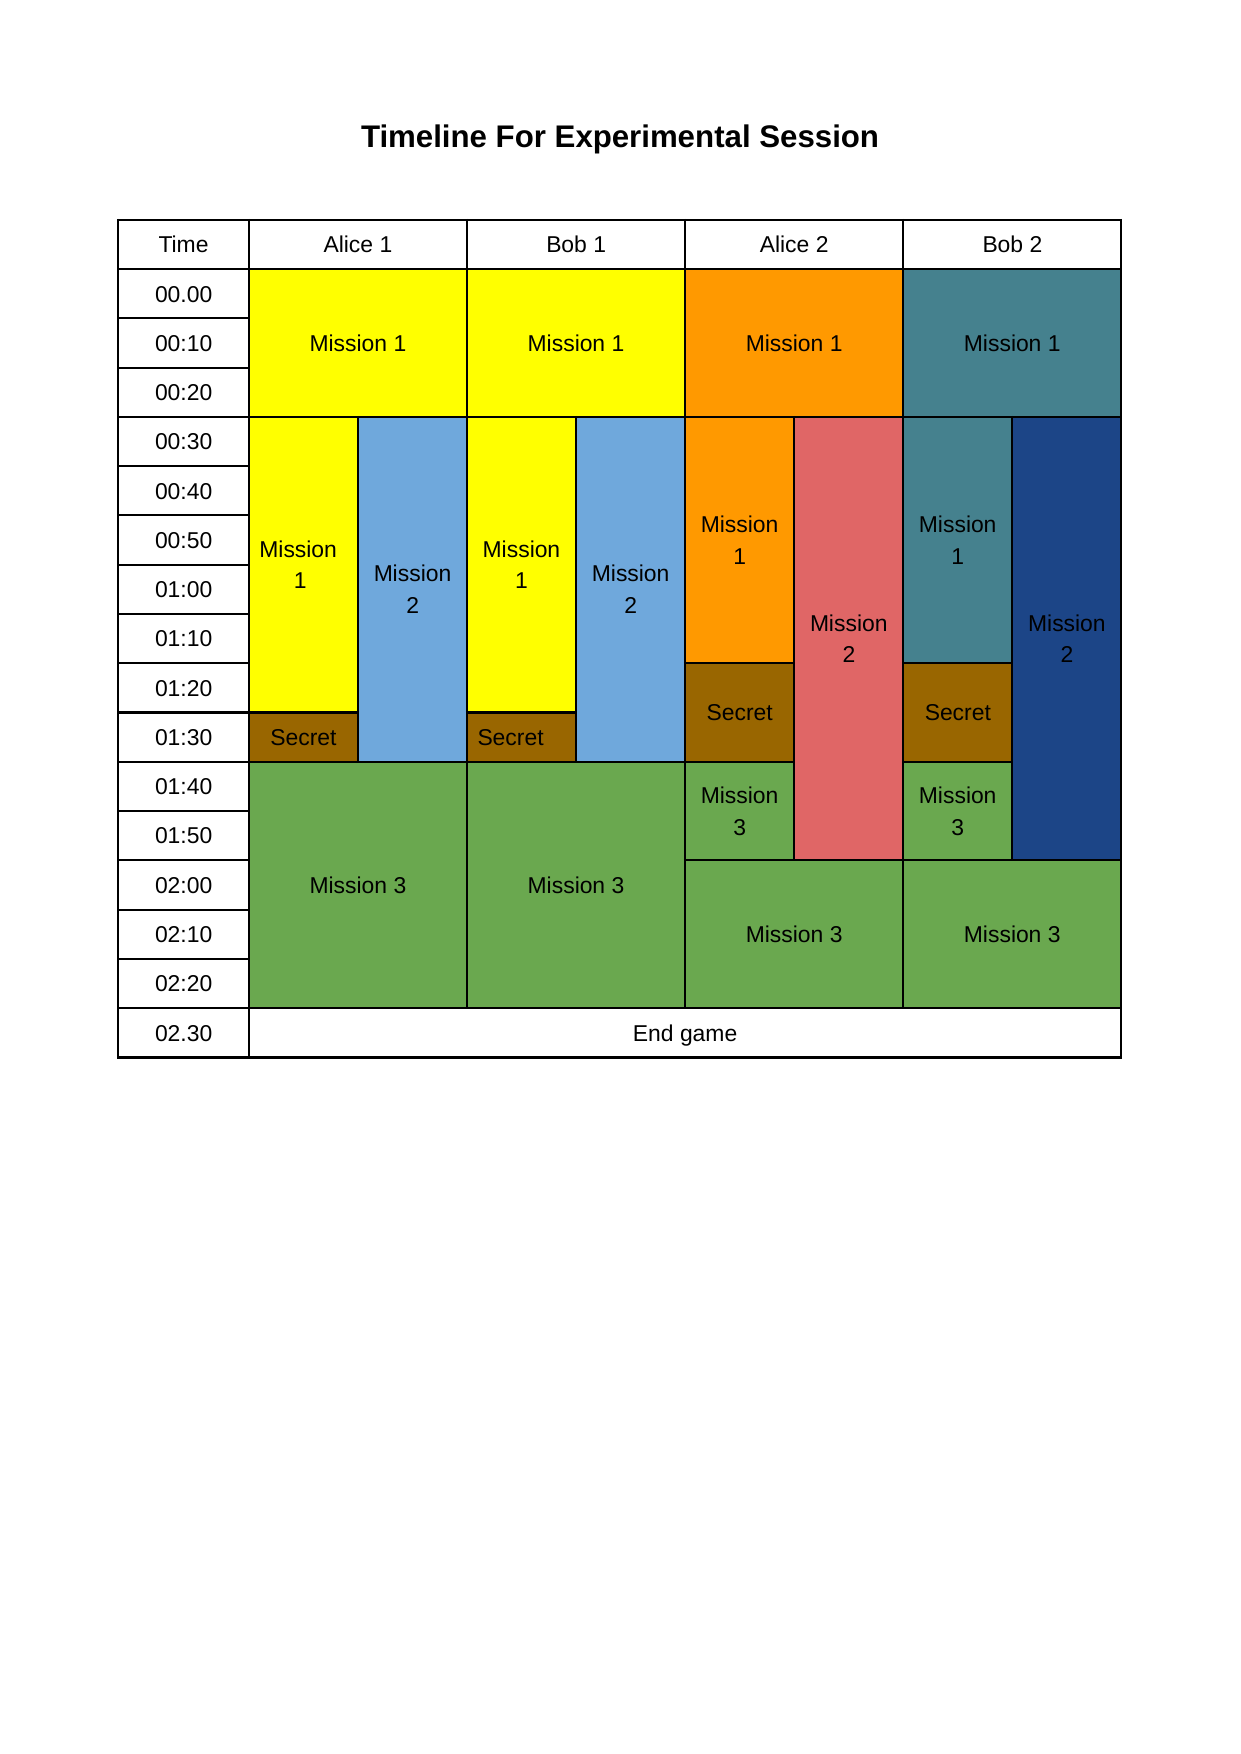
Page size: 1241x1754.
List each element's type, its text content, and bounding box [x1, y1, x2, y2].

table_cell Mission 1 [250, 270, 466, 416]
table_header Alice 2 [686, 221, 902, 268]
table_cell Mission 1 [468, 418, 575, 711]
table_cell 01:30 [119, 714, 248, 761]
table_cell Mission 3 [686, 861, 902, 1007]
table_cell Mission 1 [904, 270, 1120, 416]
table_cell Mission 2 [795, 418, 902, 859]
table_cell Mission 1 [686, 418, 793, 662]
table_cell 01:10 [119, 615, 248, 662]
table_cell 00:10 [119, 319, 248, 367]
table_cell Mission 2 [577, 418, 684, 761]
table_cell Mission 2 [359, 418, 466, 761]
table_cell 02:20 [119, 960, 248, 1007]
table_cell 02:00 [119, 861, 248, 908]
table_cell 01:40 [119, 763, 248, 810]
table_cell Secret [686, 664, 793, 761]
table_cell Mission 3 [686, 763, 793, 859]
table_cell Mission 3 [904, 861, 1120, 1007]
table_cell Secret [250, 714, 357, 761]
table_cell Secret [468, 714, 575, 761]
table_header Bob 2 [904, 221, 1120, 268]
table_cell Mission 2 [1013, 418, 1120, 859]
table_cell 01:50 [119, 812, 248, 859]
table_cell Mission 3 [250, 763, 466, 1007]
table_cell Secret [904, 664, 1011, 761]
table_header Bob 1 [468, 221, 684, 268]
table_cell End game [250, 1009, 1120, 1056]
table_cell 01:20 [119, 664, 248, 711]
table_cell Mission 1 [250, 418, 357, 711]
table_cell Mission 1 [468, 270, 684, 416]
table_cell 00:50 [119, 516, 248, 564]
table_cell 02.30 [119, 1009, 248, 1056]
table_cell 00:30 [119, 418, 248, 465]
table_cell 02:10 [119, 911, 248, 958]
table_cell Mission 1 [686, 270, 902, 416]
table_cell 01:00 [119, 566, 248, 613]
table_cell Mission 3 [904, 763, 1011, 859]
table_cell Mission 3 [468, 763, 684, 1007]
table_header Alice 1 [250, 221, 466, 268]
table_cell Mission 1 [904, 418, 1011, 662]
table_header Time [119, 221, 248, 268]
table_cell 00:40 [119, 467, 248, 514]
text Timeline For Experimental Session [118, 118, 1122, 154]
table_cell 00.00 [119, 270, 248, 317]
table_cell 00:20 [119, 369, 248, 416]
